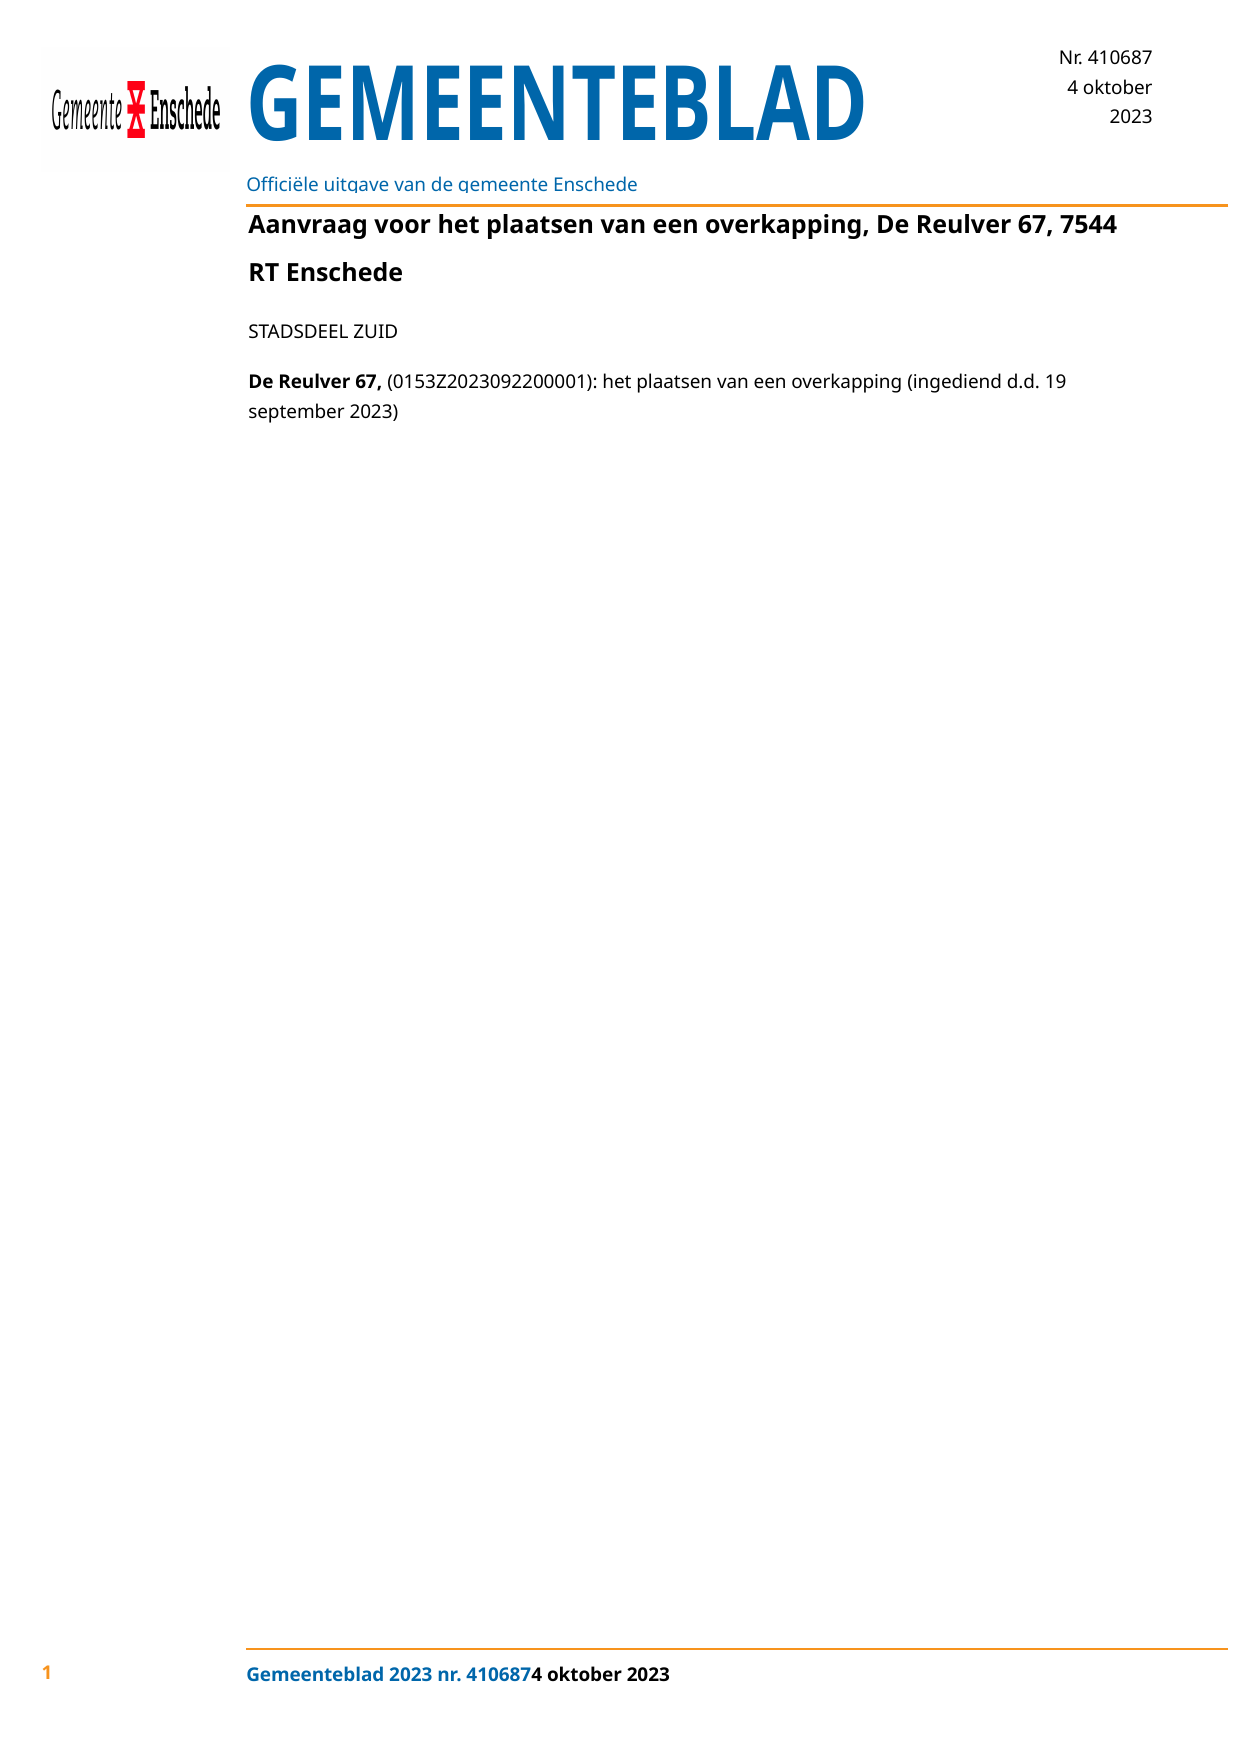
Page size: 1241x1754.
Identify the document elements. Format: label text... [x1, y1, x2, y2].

picture [41, 47, 231, 172]
text Aanvraag voor het plaatsen van een overkapping, De Reulver 67, 7544 RT Enschede [248, 207, 1152, 288]
text De Reulver 67, (0153Z2023092200001): het plaatsen van een overkapping (ingediend d.d. 19 september 2023) [248, 368, 1152, 424]
text STADSDEEL ZUID [248, 318, 1152, 344]
